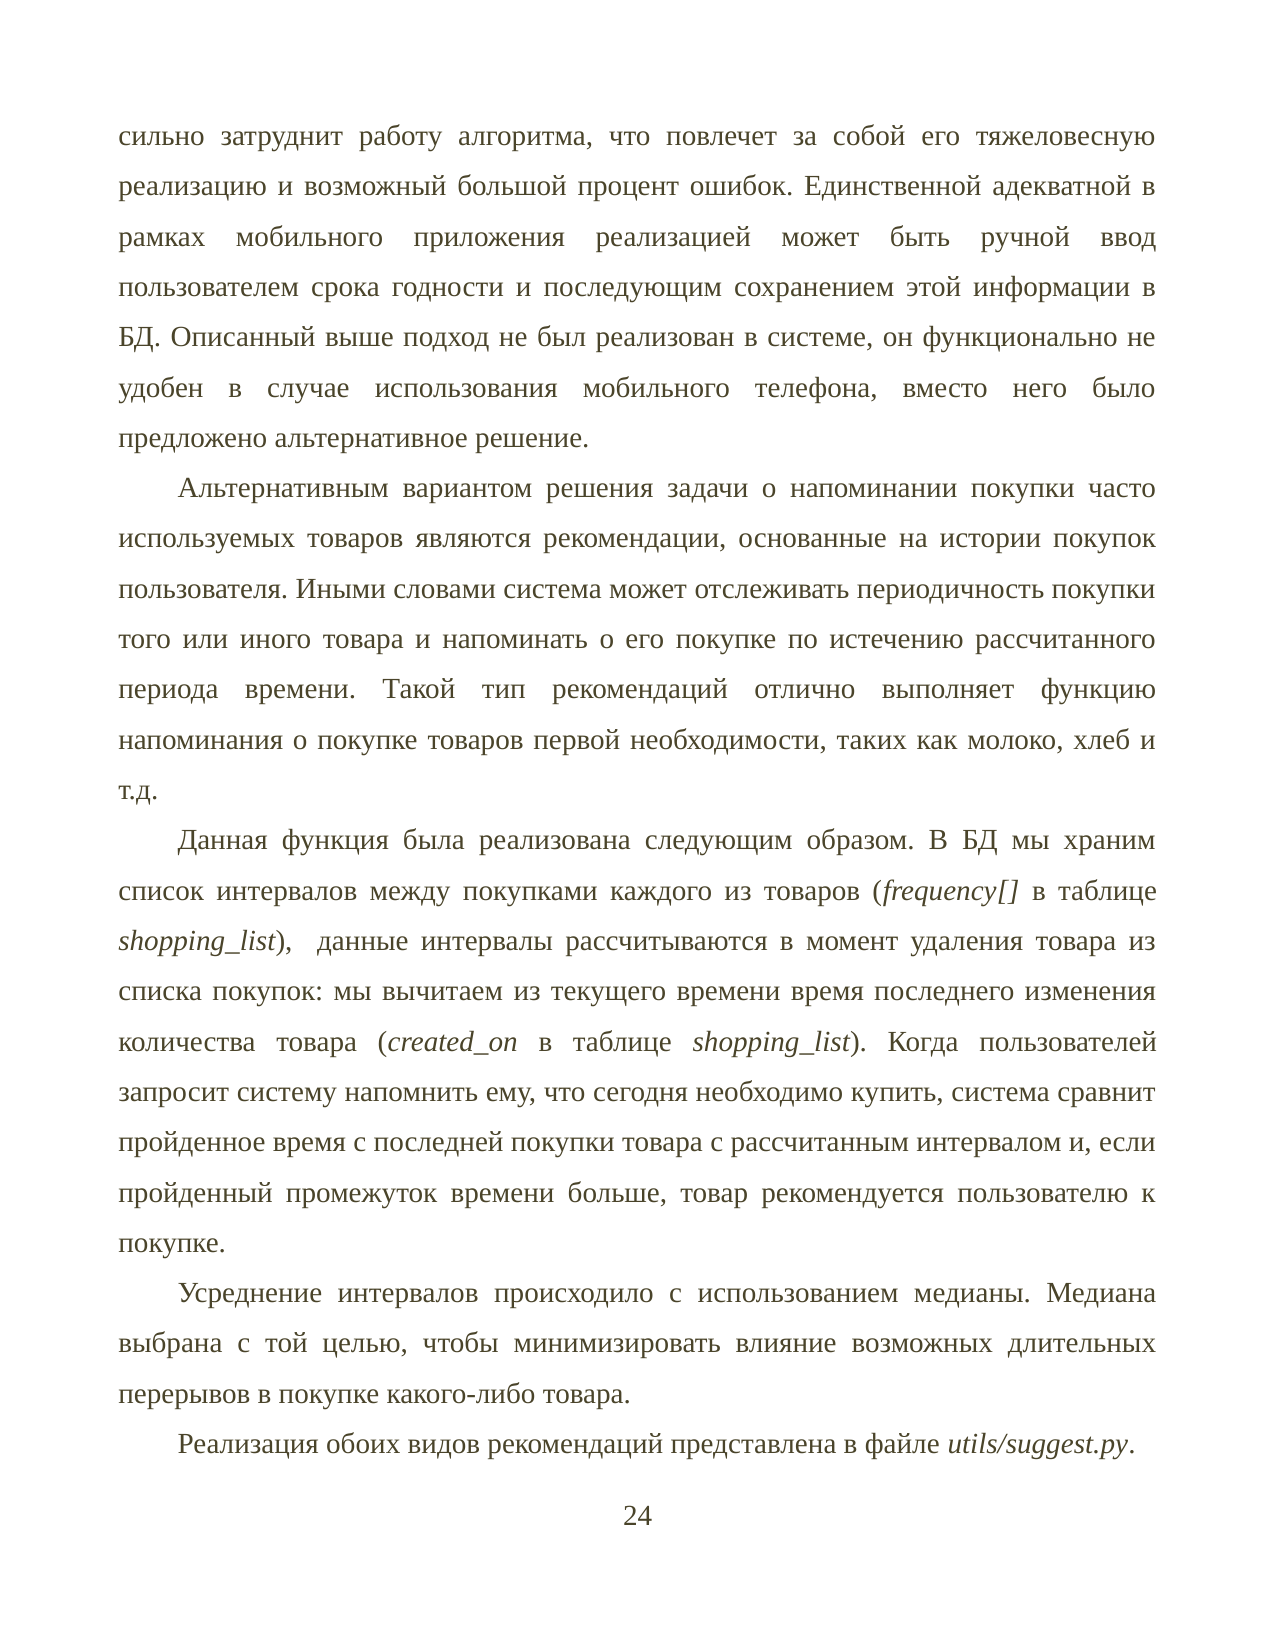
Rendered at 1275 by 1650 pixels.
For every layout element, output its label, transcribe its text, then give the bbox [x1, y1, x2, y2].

text Усреднение интервалов происходило с использованием медианы. Медиана выбрана с той целью, чтобы минимизировать влияние возможных длительных перерывов в покупке какого-либо товара. [118, 1275, 1157, 1409]
text Реализация обоих видов рекомендаций представлена в файле utils/suggest.py. [118, 1426, 1157, 1460]
text Данная функция была реализована следующим образом. В БД мы храним список интервалов между покупками каждого из товаров (frequency[] в таблице shopping_list), данные интервалы рассчитываются в момент удаления товара из списка покупок: мы вычитаем из текущего времени время последнего изменения количества товара (created_on в таблице shopping_list). Когда пользователей запросит систему напомнить ему, что сегодня необходимо купить, система сравнит пройденное время с последней покупки товара с рассчитанным интервалом и, если пройденный промежуток времени больше, товар рекомендуется пользователю к покупке. [118, 822, 1157, 1258]
text сильно затруднит работу алгоритма, что повлечет за собой его тяжеловесную реализацию и возможный большой процент ошибок. Единственной адекватной в рамках мобильного приложения реализацией может быть ручной ввод пользователем срока годности и последующим сохранением этой информации в БД. Описанный выше подход не был реализован в системе, он функционально не удобен в случае использования мобильного телефона, вместо него было предложено альтернативное решение. [118, 118, 1157, 453]
text Альтернативным вариантом решения задачи о напоминании покупки часто используемых товаров являются рекомендации, основанные на истории покупок пользователя. Иными словами система может отслеживать периодичность покупки того или иного товара и напоминать о его покупке по истечению рассчитанного периода времени. Такой тип рекомендаций отлично выполняет функцию напоминания о покупке товаров первой необходимости, таких как молоко, хлеб и т.д. [118, 470, 1157, 806]
